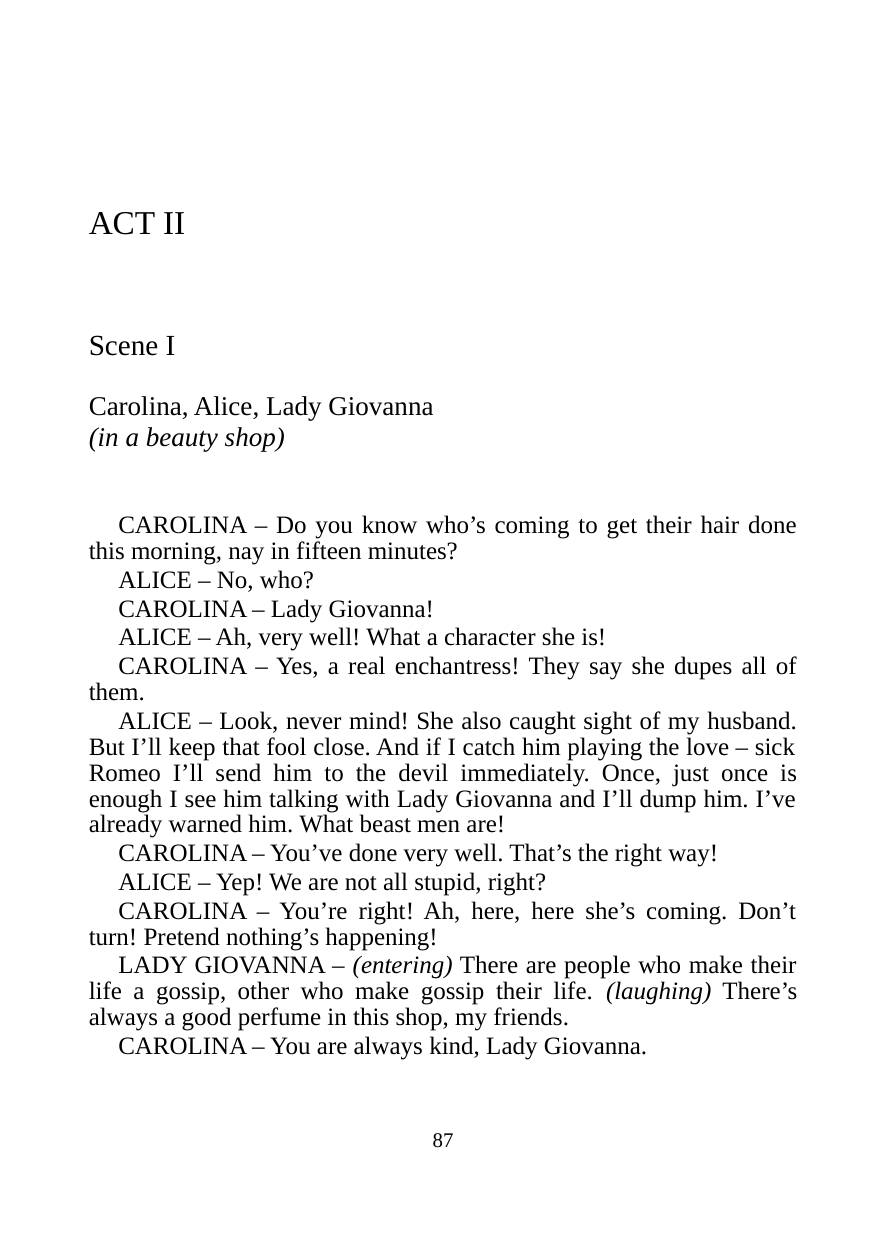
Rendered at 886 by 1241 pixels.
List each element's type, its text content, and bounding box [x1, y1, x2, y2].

text (in a beauty shop) [88, 422, 797, 453]
text ALICE – Yep! We are not all stupid, right? [88, 867, 797, 896]
text CAROLINA – You’re right! Ah, here, here she’s coming. Don’t turn! Pretend nothing’s happening! [88, 896, 797, 951]
text CAROLINA – Lady Giovanna! [88, 594, 797, 622]
text CAROLINA – You’ve done very well. That’s the right way! [88, 838, 797, 867]
text Scene I [88, 328, 797, 362]
text CAROLINA – Yes, a real enchantress! They say she dupes all of them. [88, 651, 797, 706]
text ACT II [88, 203, 797, 242]
text ALICE – Look, never mind! She also caught sight of my husband. But I’ll keep that fool close. And if I catch him playing the love – sick Romeo I’ll send him to the devil immediately. Once, just once is enough I see him talking with Lady Giovanna and I’ll dump him. I’ve already warned him. What beast men are! [88, 706, 797, 838]
text LADY GIOVANNA – (entering) There are people who make their life a gossip, other who make gossip their life. (laughing) There’s always a good perfume in this shop, my friends. [88, 951, 797, 1031]
text ALICE – Ah, very well! What a character she is! [88, 622, 797, 651]
text Carolina, Alice, Lady Giovanna [88, 390, 797, 422]
text CAROLINA – Do you know who’s coming to get their hair done this morning, nay in fifteen minutes? [88, 510, 797, 565]
text CAROLINA – You are always kind, Lady Giovanna. [88, 1031, 797, 1060]
text ALICE – No, who? [88, 565, 797, 594]
